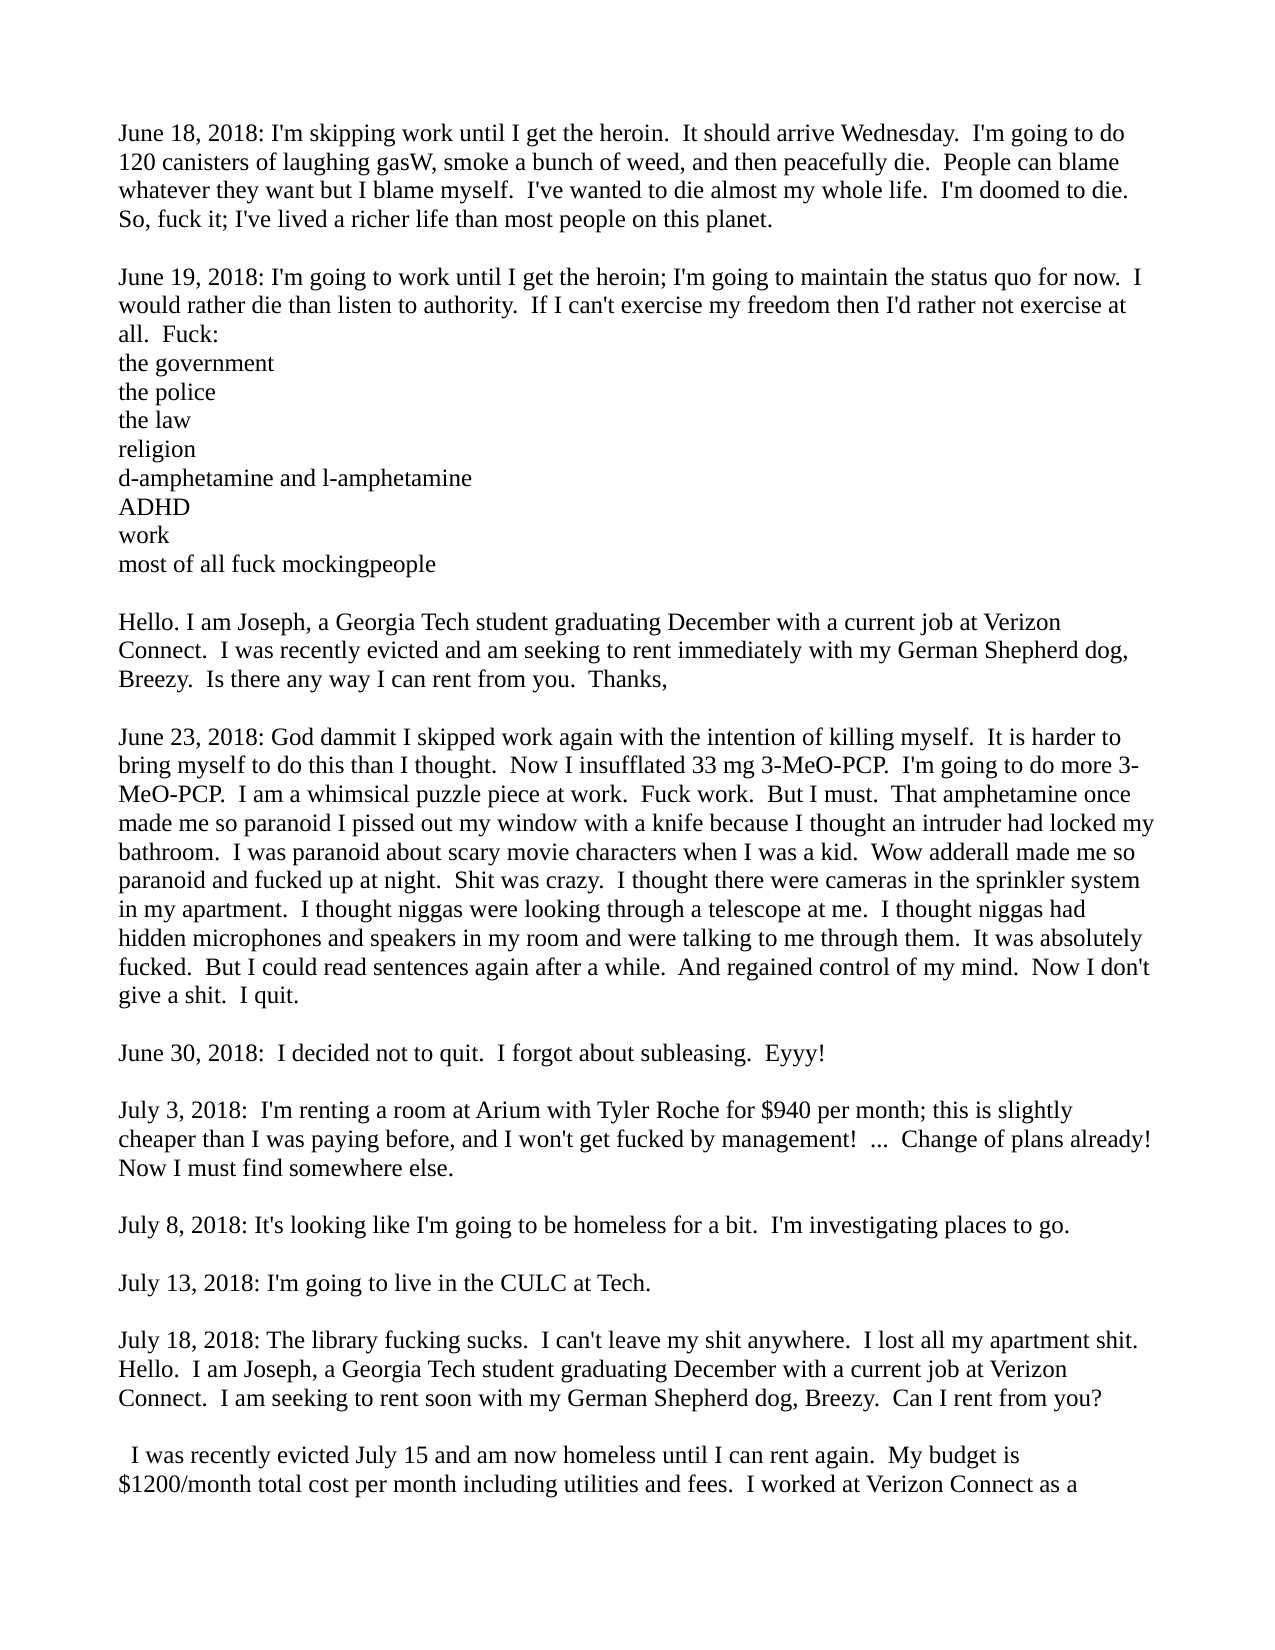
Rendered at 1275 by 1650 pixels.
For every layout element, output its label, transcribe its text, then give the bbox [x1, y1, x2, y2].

text June 19, 2018: I'm going to work until I get the heroin; I'm going to maintain the status quo for now. I would rather die than listen to authority. If I can't exercise my freedom then I'd rather not exercise at all. Fuck: [118, 262, 1157, 348]
text July 18, 2018: The library fucking sucks. I can't leave my shit anywhere. I lost all my apartment shit. [118, 1326, 1157, 1354]
text Hello. I am Joseph, a Georgia Tech student graduating December with a current job at Verizon Connect. I was recently evicted and am seeking to rent immediately with my German Shepherd dog, Breezy. Is there any way I can rent from you. Thanks, [118, 607, 1157, 693]
text the law [118, 406, 1157, 434]
text Hello. I am Joseph, a Georgia Tech student graduating December with a current job at Verizon Connect. I am seeking to rent soon with my German Shepherd dog, Breezy. Can I rent from you? [118, 1354, 1157, 1412]
text June 18, 2018: I'm skipping work until I get the heroin. It should arrive Wednesday. I'm going to do 120 canisters of laughing gasW, smoke a bunch of weed, and then peacefully die. People can blame whatever they want but I blame myself. I've wanted to die almost my whole life. I'm doomed to die. So, fuck it; I've lived a richer life than most people on this planet. [118, 118, 1157, 233]
text I was recently evicted July 15 and am now homeless until I can rent again. My budget is $1200/month total cost per month including utilities and fees. I worked at Verizon Connect as a [118, 1441, 1157, 1498]
text ADHD [118, 492, 1157, 521]
text June 23, 2018: God dammit I skipped work again with the intention of killing myself. It is harder to bring myself to do this than I thought. Now I insufflated 33 mg 3-MeO-PCP. I'm going to do more 3-MeO-PCP. I am a whimsical puzzle piece at work. Fuck work. But I must. That amphetamine once made me so paranoid I pissed out my window with a knife because I thought an intruder had locked my bathroom. I was paranoid about scary movie characters when I was a kid. Wow adderall made me so paranoid and fucked up at night. Shit was crazy. I thought there were cameras in the sprinkler system in my apartment. I thought niggas were looking through a telescope at me. I thought niggas had hidden microphones and speakers in my room and were talking to me through them. It was absolutely fucked. But I could read sentences again after a while. And regained control of my mind. Now I don't give a shit. I quit. [118, 722, 1157, 1009]
text most of all fuck mockingpeople [118, 549, 1157, 578]
text June 30, 2018: I decided not to quit. I forgot about subleasing. Eyyy! [118, 1038, 1157, 1067]
text July 3, 2018: I'm renting a room at Arium with Tyler Roche for $940 per month; this is slightly cheaper than I was paying before, and I won't get fucked by management! ... Change of plans already! Now I must find somewhere else. [118, 1096, 1157, 1182]
text the police [118, 377, 1157, 406]
text work [118, 521, 1157, 549]
text d-amphetamine and l-amphetamine [118, 463, 1157, 492]
text the government [118, 348, 1157, 377]
text July 8, 2018: It's looking like I'm going to be homeless for a bit. I'm investigating places to go. [118, 1211, 1157, 1239]
text July 13, 2018: I'm going to live in the CULC at Tech. [118, 1268, 1157, 1297]
text religion [118, 434, 1157, 463]
